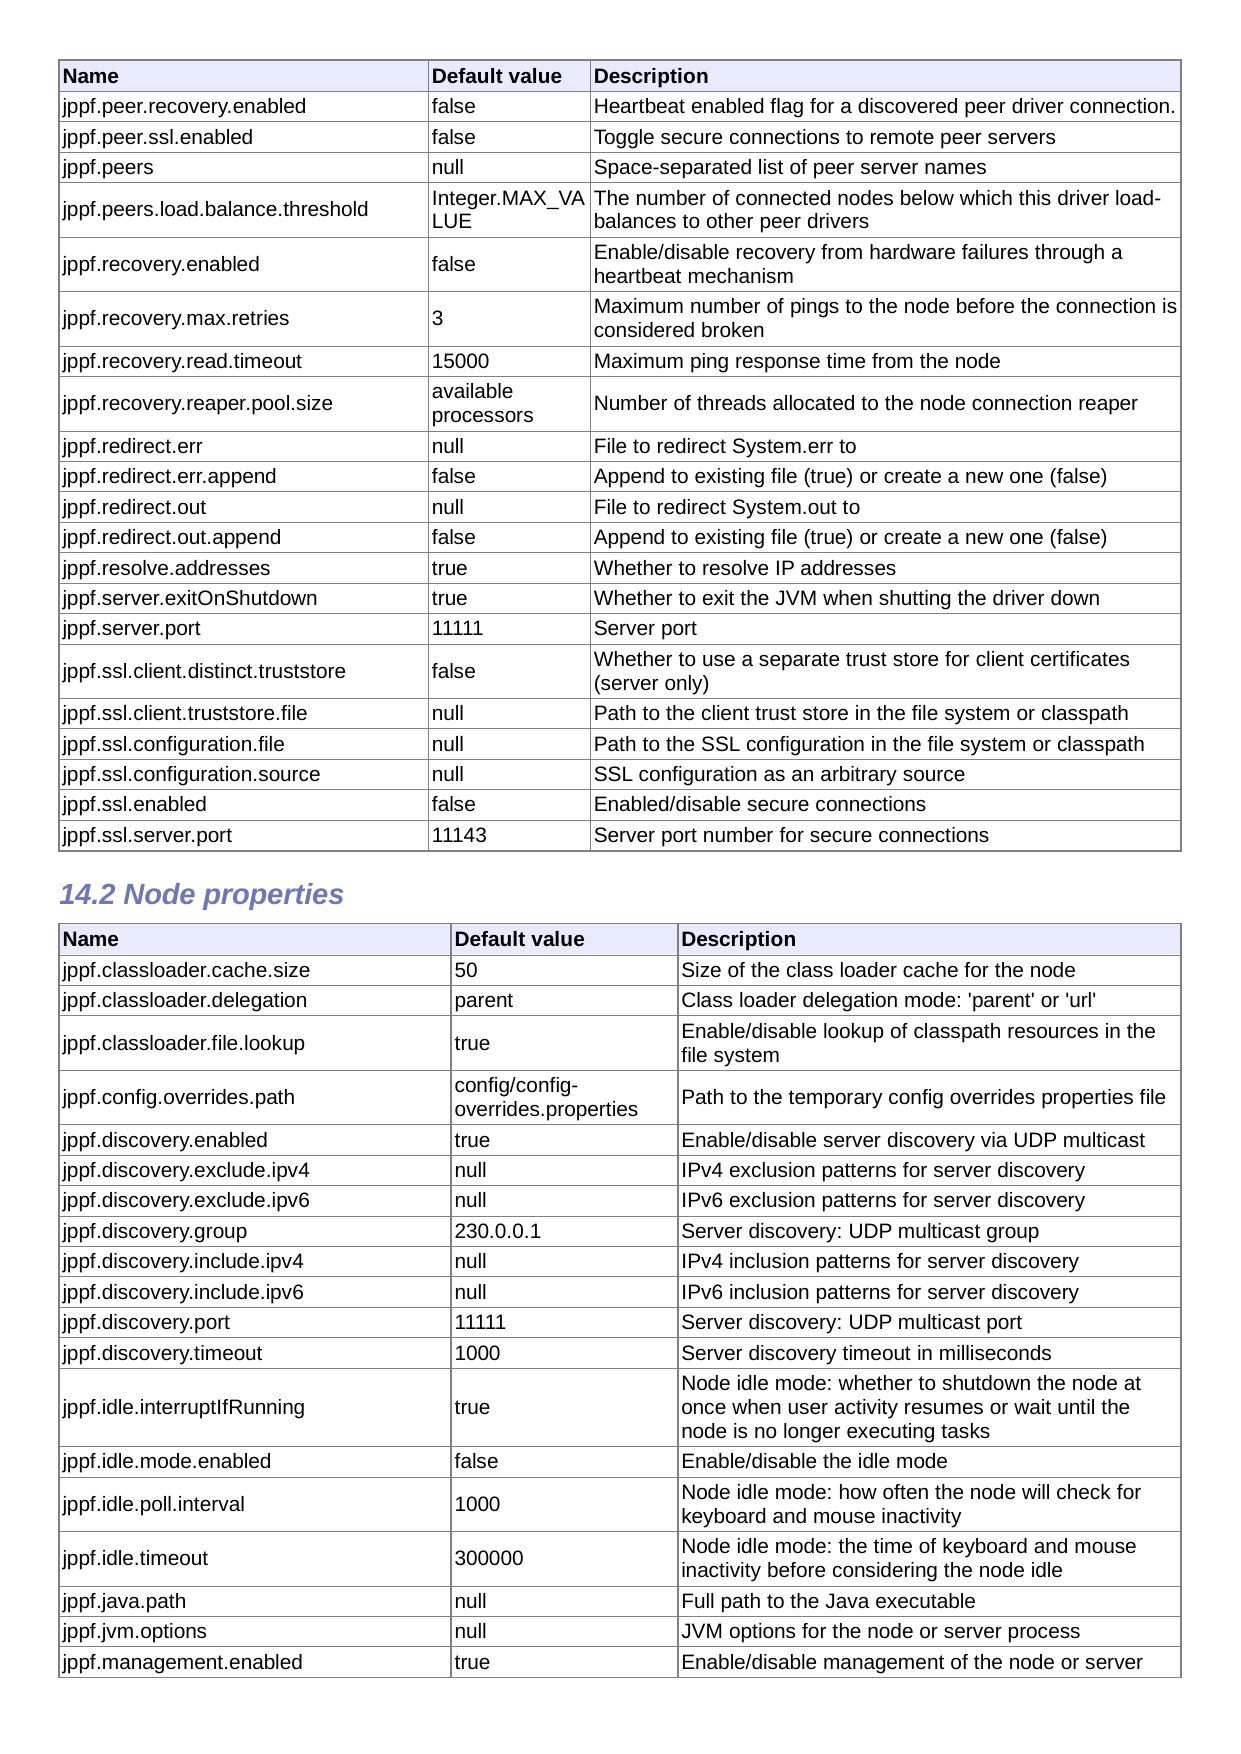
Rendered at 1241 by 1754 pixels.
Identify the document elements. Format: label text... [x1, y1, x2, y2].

table_header Name [60, 924, 450, 954]
table_cell Enable/disable recovery from hardware failures through a heartbeat mechanism [591, 238, 1180, 291]
table_cell true [452, 1647, 677, 1677]
table_cell Server discovery: UDP multicast port [679, 1308, 1180, 1337]
table_cell JVM options for the node or server process [679, 1617, 1180, 1646]
table_cell Space-separated list of peer server names [591, 153, 1180, 182]
table_cell Enable/disable lookup of classpath resources in the file system [679, 1016, 1180, 1070]
table_cell jppf.ssl.server.port [60, 821, 428, 850]
table_cell Maximum ping response time from the node [591, 347, 1180, 376]
table_cell SSL configuration as an arbitrary source [591, 760, 1180, 789]
table_cell null [452, 1156, 677, 1185]
table_cell jppf.discovery.timeout [60, 1338, 450, 1368]
table_cell Toggle secure connections to remote peer servers [591, 122, 1180, 152]
table_cell IPv6 inclusion patterns for server discovery [679, 1277, 1180, 1307]
table_cell jppf.discovery.include.ipv4 [60, 1247, 450, 1276]
table_cell Server discovery timeout in milliseconds [679, 1338, 1180, 1368]
table_cell Path to the SSL configuration in the file system or classpath [591, 729, 1180, 759]
table_header Description [591, 61, 1180, 91]
table_cell Server port [591, 614, 1180, 643]
table_cell Integer.MAX_VALUE [429, 183, 590, 237]
table_cell false [429, 238, 590, 291]
table_cell jppf.recovery.reaper.pool.size [60, 377, 428, 431]
table_header Description [679, 924, 1180, 954]
table_cell jppf.redirect.out.append [60, 523, 428, 552]
table_cell false [429, 122, 590, 152]
table_cell config/config-overrides.properties [452, 1071, 677, 1124]
table_cell jppf.classloader.file.lookup [60, 1016, 450, 1070]
table_cell 230.0.0.1 [452, 1217, 677, 1246]
table_cell false [429, 523, 590, 552]
table_cell 3 [429, 292, 590, 346]
table_cell jppf.idle.interruptIfRunning [60, 1369, 450, 1446]
table_cell null [429, 729, 590, 759]
subtitle Node properties [59, 877, 1181, 910]
table_cell jppf.java.path [60, 1587, 450, 1616]
table_cell Path to the client trust store in the file system or classpath [591, 699, 1180, 728]
table_cell IPv4 inclusion patterns for server discovery [679, 1247, 1180, 1276]
table_cell parent [452, 986, 677, 1015]
table_cell jppf.recovery.enabled [60, 238, 428, 291]
table_cell 1000 [452, 1338, 677, 1368]
table_cell jppf.idle.poll.interval [60, 1478, 450, 1531]
table_cell jppf.idle.timeout [60, 1532, 450, 1586]
table_cell null [429, 153, 590, 182]
table_cell Number of threads allocated to the node connection reaper [591, 377, 1180, 431]
table_cell null [452, 1587, 677, 1616]
table_cell Class loader delegation mode: 'parent' or 'url' [679, 986, 1180, 1015]
table_cell jppf.management.enabled [60, 1647, 450, 1677]
table_cell jppf.peers [60, 153, 428, 182]
table_cell jppf.discovery.include.ipv6 [60, 1277, 450, 1307]
table_cell jppf.redirect.out [60, 492, 428, 522]
table_cell Node idle mode: whether to shutdown the node at once when user activity resumes or wait until the node is no longer executing tasks [679, 1369, 1180, 1446]
table_cell jppf.discovery.port [60, 1308, 450, 1337]
table_cell Server discovery: UDP multicast group [679, 1217, 1180, 1246]
table_cell 11143 [429, 821, 590, 850]
table_cell 50 [452, 956, 677, 985]
table_header Default value [429, 61, 590, 91]
table_cell Whether to use a separate trust store for client certificates (server only) [591, 645, 1180, 698]
table_cell jppf.ssl.client.truststore.file [60, 699, 428, 728]
table_cell null [452, 1277, 677, 1307]
table_cell jppf.peers.load.balance.threshold [60, 183, 428, 237]
table_cell jppf.discovery.exclude.ipv4 [60, 1156, 450, 1185]
table_cell jppf.discovery.exclude.ipv6 [60, 1186, 450, 1216]
table_cell 11111 [452, 1308, 677, 1337]
table_cell 1000 [452, 1478, 677, 1531]
table_cell jppf.redirect.err.append [60, 462, 428, 491]
table_cell jppf.recovery.max.retries [60, 292, 428, 346]
table_cell false [429, 645, 590, 698]
table_cell Enable/disable management of the node or server [679, 1647, 1180, 1677]
table_cell jppf.discovery.group [60, 1217, 450, 1246]
table_cell jppf.ssl.configuration.source [60, 760, 428, 789]
table_cell jppf.idle.mode.enabled [60, 1447, 450, 1477]
table_cell 300000 [452, 1532, 677, 1586]
table_cell jppf.recovery.read.timeout [60, 347, 428, 376]
table_cell jppf.redirect.err [60, 432, 428, 461]
table_cell false [429, 92, 590, 121]
table_cell 11111 [429, 614, 590, 643]
table_cell File to redirect System.out to [591, 492, 1180, 522]
table_cell true [452, 1016, 677, 1070]
table_cell jppf.ssl.enabled [60, 790, 428, 819]
table_cell jppf.ssl.client.distinct.truststore [60, 645, 428, 698]
table_cell Heartbeat enabled flag for a discovered peer driver connection. [591, 92, 1180, 121]
table_cell Enable/disable the idle mode [679, 1447, 1180, 1477]
table_cell jppf.classloader.delegation [60, 986, 450, 1015]
table_cell jppf.peer.ssl.enabled [60, 122, 428, 152]
table_cell 15000 [429, 347, 590, 376]
table_cell null [452, 1247, 677, 1276]
table_header Name [60, 61, 428, 91]
table_cell true [452, 1125, 677, 1155]
table_cell jppf.jvm.options [60, 1617, 450, 1646]
table_cell Enable/disable server discovery via UDP multicast [679, 1125, 1180, 1155]
table_cell true [429, 584, 590, 613]
table_cell true [452, 1369, 677, 1446]
table_cell null [429, 699, 590, 728]
table_cell jppf.server.port [60, 614, 428, 643]
table_cell false [429, 790, 590, 819]
table_cell File to redirect System.err to [591, 432, 1180, 461]
table_cell Path to the temporary config overrides properties file [679, 1071, 1180, 1124]
table_cell Append to existing file (true) or create a new one (false) [591, 462, 1180, 491]
table_cell Enabled/disable secure connections [591, 790, 1180, 819]
table_cell Server port number for secure connections [591, 821, 1180, 850]
table_cell jppf.ssl.configuration.file [60, 729, 428, 759]
table_cell jppf.classloader.cache.size [60, 956, 450, 985]
table_cell null [429, 492, 590, 522]
table_cell Append to existing file (true) or create a new one (false) [591, 523, 1180, 552]
table_cell null [452, 1617, 677, 1646]
table_cell available processors [429, 377, 590, 431]
table_cell null [429, 432, 590, 461]
table_cell IPv6 exclusion patterns for server discovery [679, 1186, 1180, 1216]
table_cell Node idle mode: the time of keyboard and mouse inactivity before considering the node idle [679, 1532, 1180, 1586]
table_cell Size of the class loader cache for the node [679, 956, 1180, 985]
table_cell jppf.resolve.addresses [60, 553, 428, 583]
table_cell jppf.server.exitOnShutdown [60, 584, 428, 613]
table_cell null [429, 760, 590, 789]
table_cell Full path to the Java executable [679, 1587, 1180, 1616]
table_cell Node idle mode: how often the node will check for keyboard and mouse inactivity [679, 1478, 1180, 1531]
table_header Default value [452, 924, 677, 954]
table_cell Maximum number of pings to the node before the connection is considered broken [591, 292, 1180, 346]
table_cell Whether to resolve IP addresses [591, 553, 1180, 583]
table_cell false [452, 1447, 677, 1477]
table_cell IPv4 exclusion patterns for server discovery [679, 1156, 1180, 1185]
table_cell false [429, 462, 590, 491]
table_cell jppf.discovery.enabled [60, 1125, 450, 1155]
table_cell Whether to exit the JVM when shutting the driver down [591, 584, 1180, 613]
table_cell The number of connected nodes below which this driver load-balances to other peer drivers [591, 183, 1180, 237]
table_cell jppf.config.overrides.path [60, 1071, 450, 1124]
table_cell null [452, 1186, 677, 1216]
table_cell true [429, 553, 590, 583]
table_cell jppf.peer.recovery.enabled [60, 92, 428, 121]
